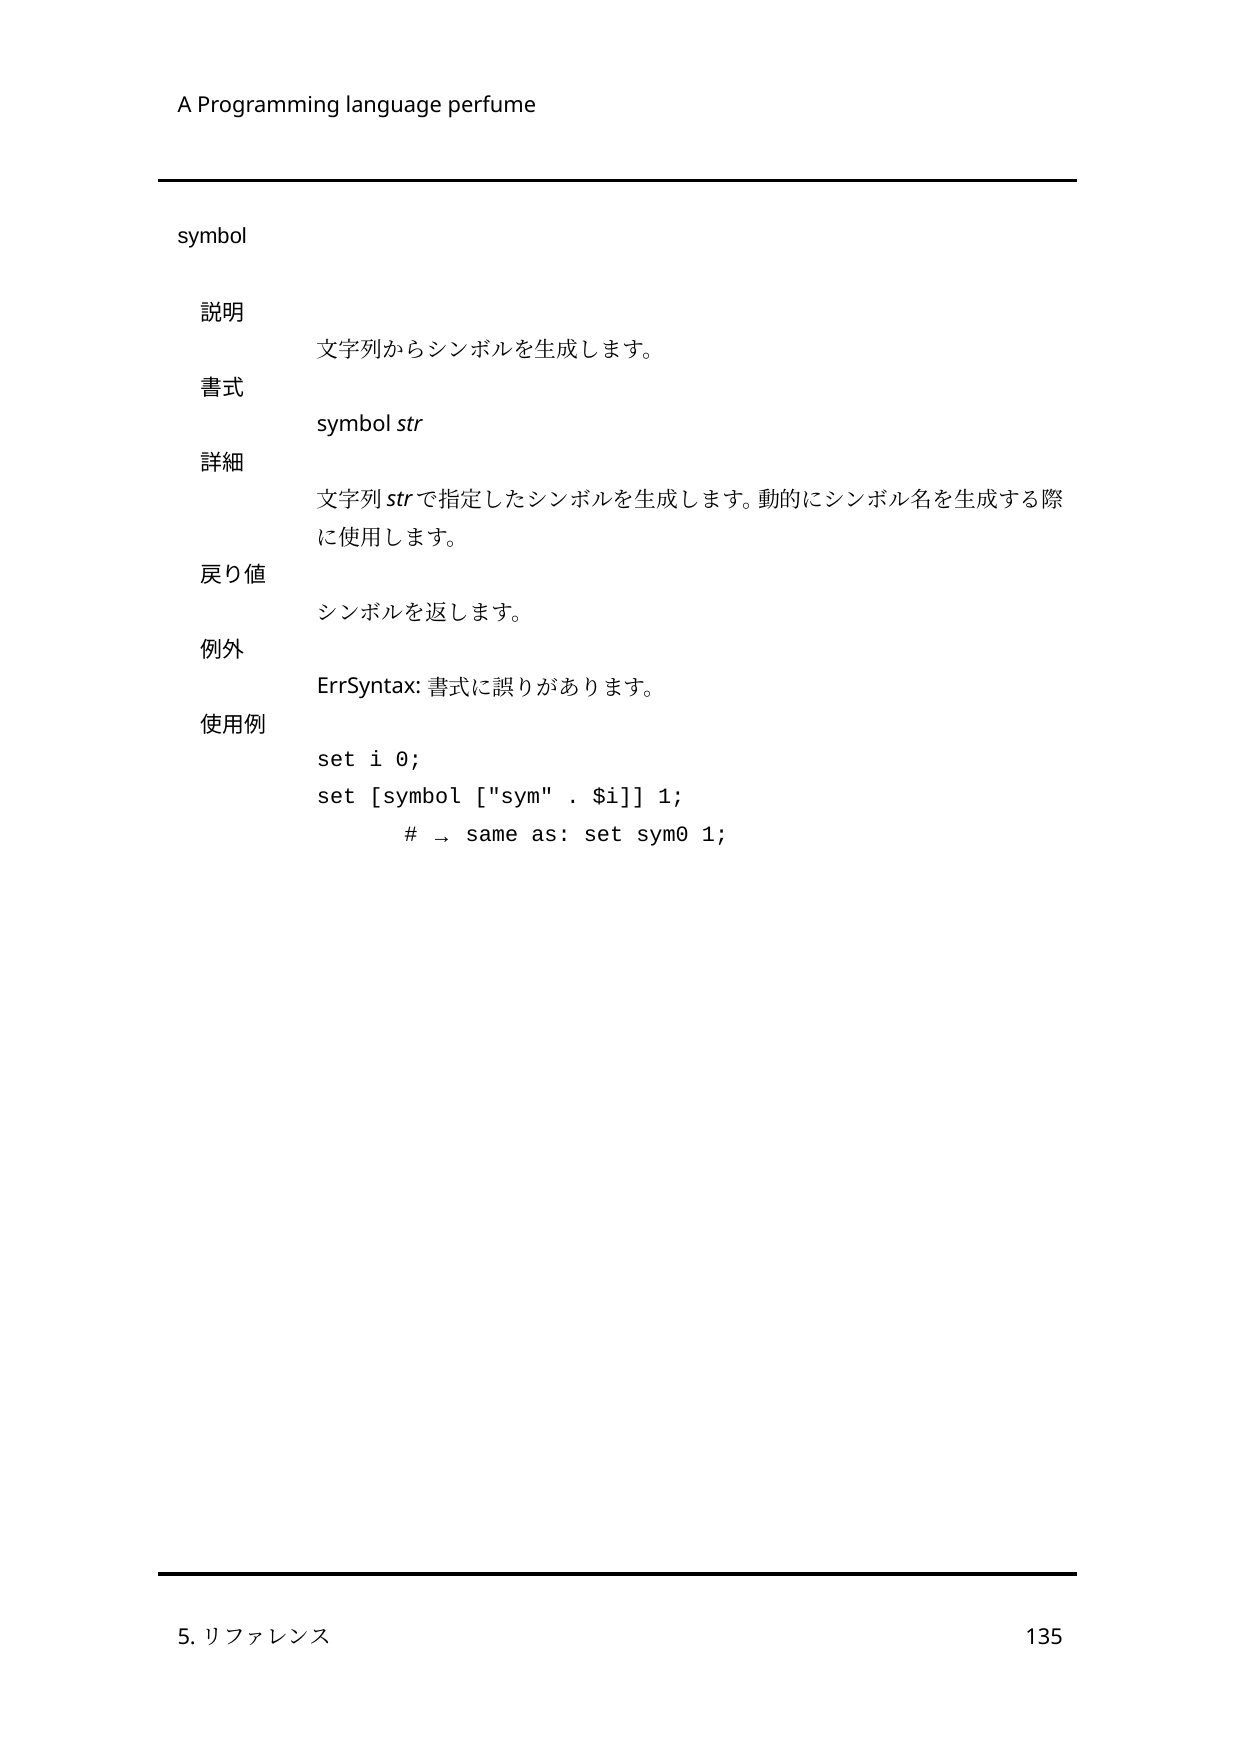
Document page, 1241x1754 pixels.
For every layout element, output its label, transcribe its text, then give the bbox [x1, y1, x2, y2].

table_header 説明 [200, 292, 317, 367]
table_cell 戻り値 [200, 554, 317, 629]
table_header 文字列からシンボルを生成します。 [317, 292, 1063, 367]
table_cell symbol str [317, 367, 1063, 442]
table_cell シンボルを返します。 [317, 554, 1063, 629]
table_cell 詳細 [200, 442, 317, 554]
subtitle symbol [177, 217, 1063, 254]
table_cell 文字列strで指定したシンボルを生成します。動的にシンボル名を生成する際に使用します。 [317, 442, 1063, 554]
table_cell 使用例 [200, 704, 317, 854]
table_cell 例外 [200, 629, 317, 704]
table_cell 書式 [200, 367, 317, 442]
table_cell ErrSyntax: 書式に誤りがあります。 [317, 629, 1063, 704]
table_cell set i 0; set [symbol ["sym" . $i]] 1; # → same as: set sym0 1; [317, 704, 1063, 854]
